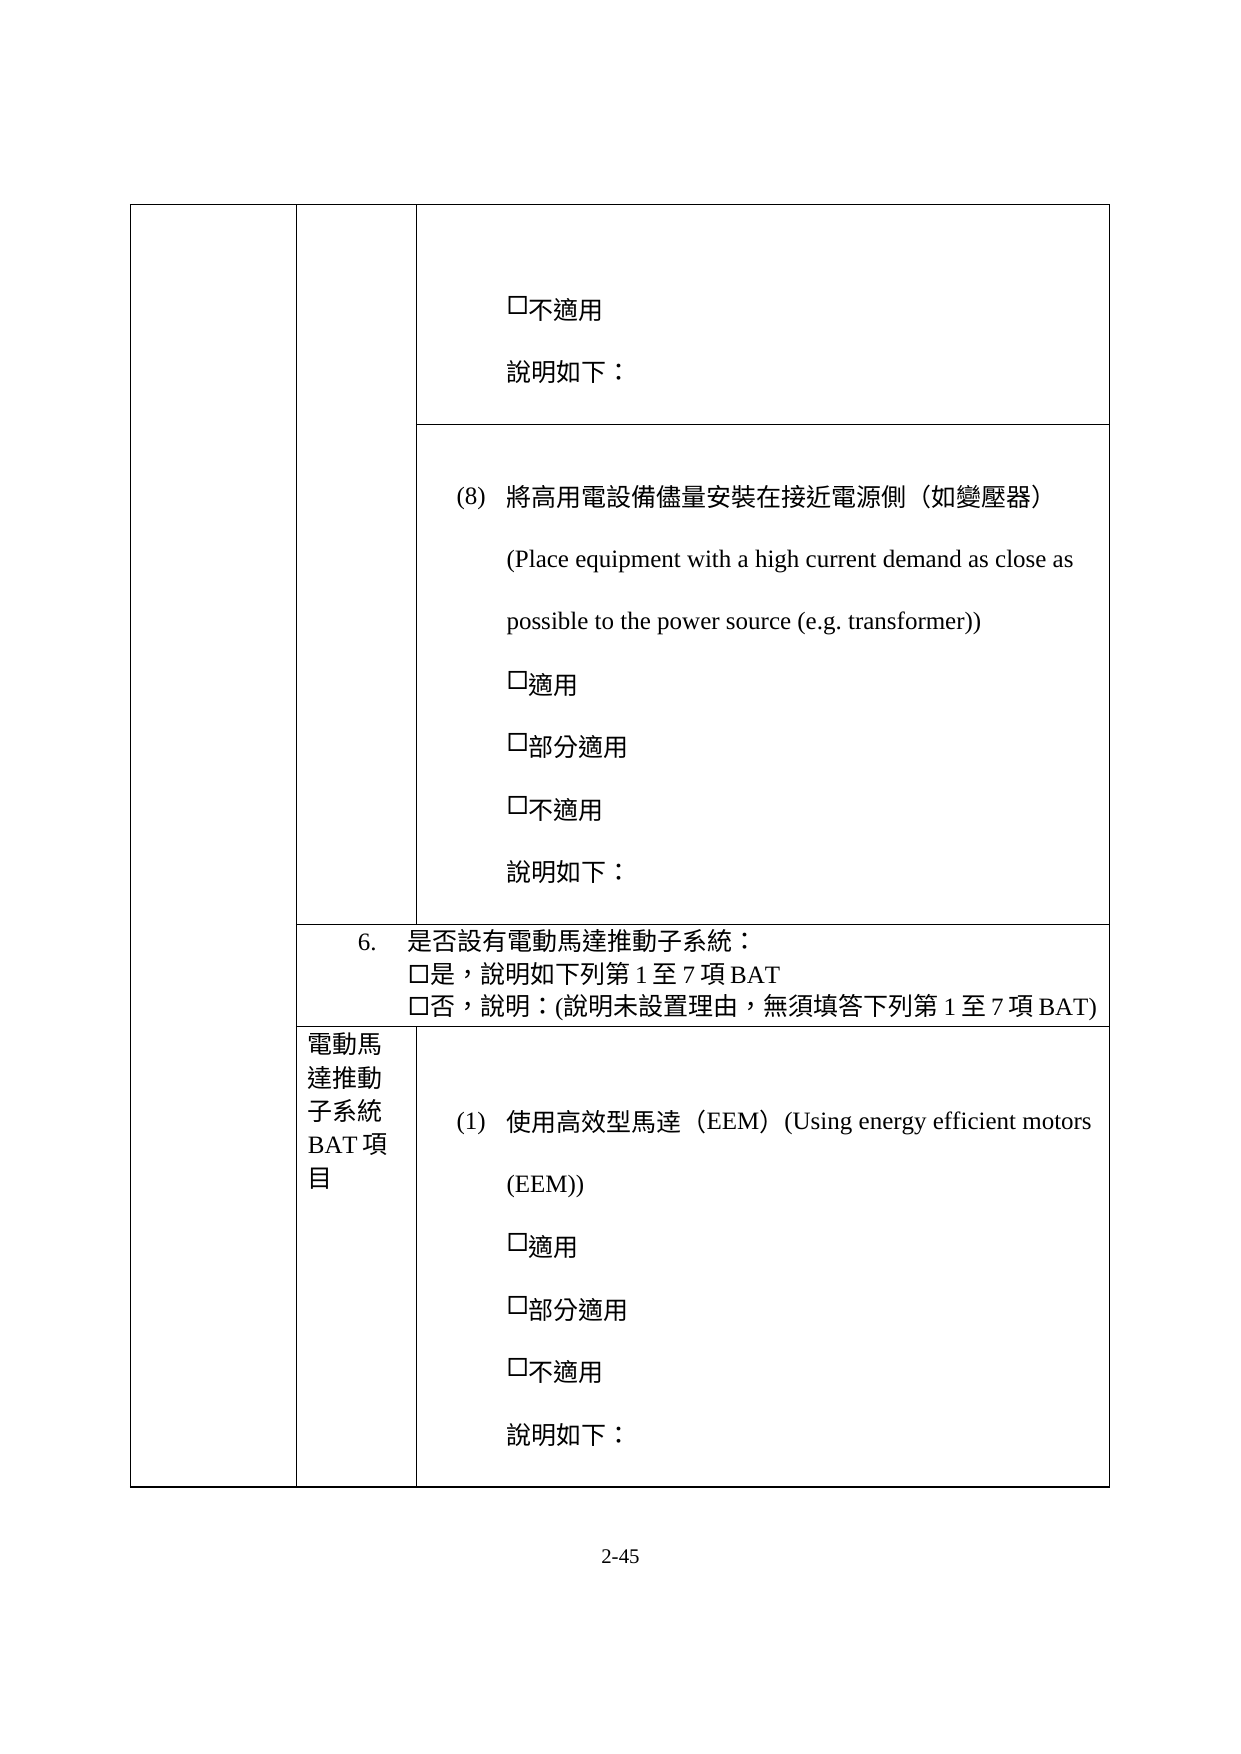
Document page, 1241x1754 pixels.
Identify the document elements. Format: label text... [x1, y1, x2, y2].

table_cell 將高用電設備儘量安裝在接近電源側（如變壓器）(Place equipment with a high current demand as close as possible to the power source (e.g. transformer)) 適用 部分適用 不適用 說明如下： [417, 425, 1109, 924]
table_cell [131, 205, 296, 1486]
table_cell 電動馬達推動子系統BAT項目 [297, 1027, 416, 1486]
table_cell 是否設有電動馬達推動子系統： 是，說明如下列第1至7項BAT 否，說明：(說明未設置理由，無須填答下列第1至7項BAT) [297, 925, 1109, 1026]
table_cell [297, 205, 416, 924]
table_cell 使用高效型馬逹（EEM）(Using energy efficient motors (EEM)) 適用 部分適用 不適用 說明如下： [417, 1027, 1109, 1486]
table_cell 不適用 說明如下： [417, 205, 1109, 424]
